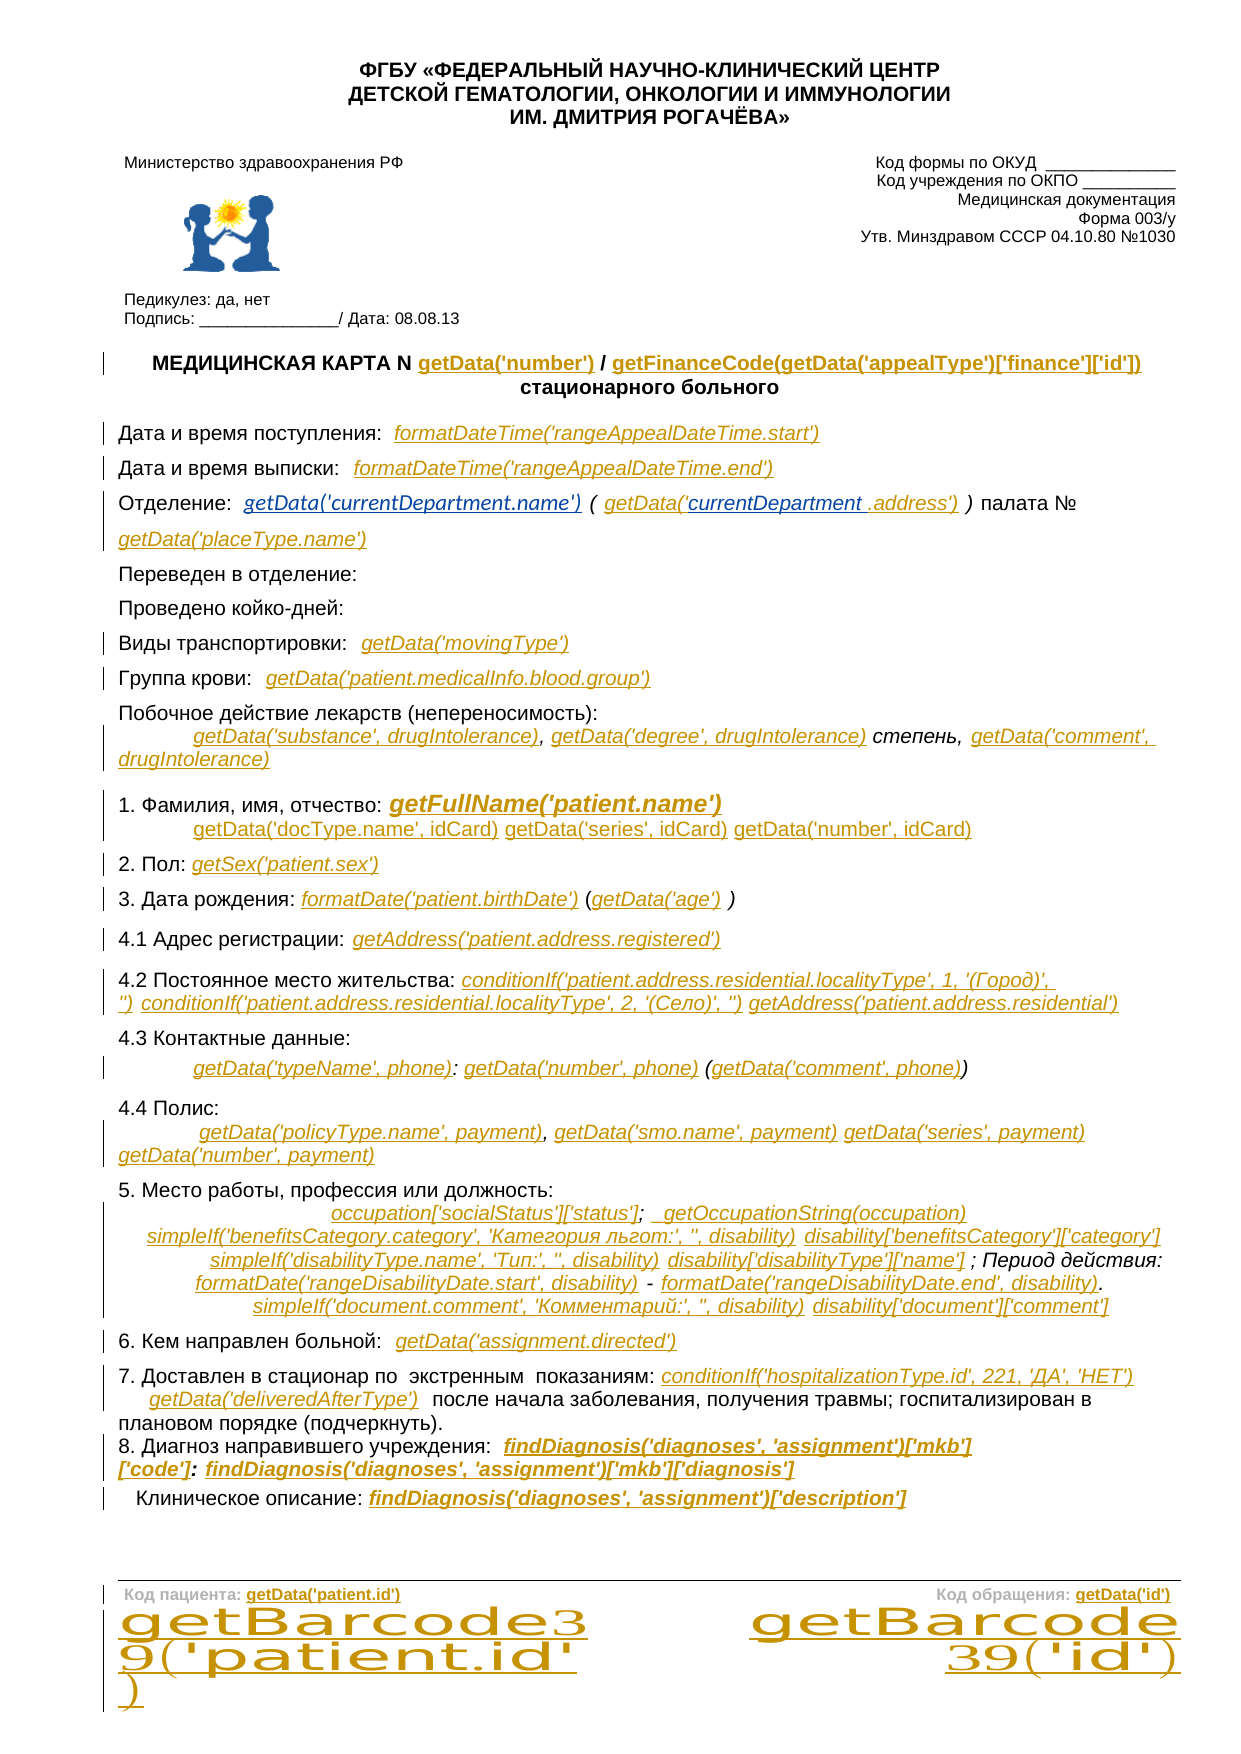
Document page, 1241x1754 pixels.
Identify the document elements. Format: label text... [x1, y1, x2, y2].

text simpleIf('benefitsCategory.category', 'Категория льгот:', '', disability) disability['benefitsCategory']['category'] simpleIf('disabilityType.name', 'Тип:', '', disability) disability['disabilityType']['name'] ; Период действия: formatDate('rangeDisabilityDate.start', disability) - formatDate('rangeDisabilityDate.end', disability). simpleIf('document.comment', 'Комментарий:', '', disability) disability['document']['comment'] [118, 1225, 1181, 1318]
text getData('typeName', phone): getData('number', phone) (getData('comment', phone)) [118, 1056, 1181, 1079]
picture [177, 191, 288, 279]
text 2. Пол: getSex('patient.sex') [118, 852, 1181, 876]
text 7. Доставлен в стационар по экстренным показаниям: conditionIf('hospitalizationType.id', 221, 'ДА', 'НЕТ') getData('deliveredAfterType') после начала заболевания, получения травмы; госпитализирован в плановом порядке (подчеркнуть). [118, 1364, 1181, 1434]
text Группа крови: getData('patient.medicalInfo.blood.group') [118, 667, 1181, 690]
text Побочное действие лекарств (непереносимость): [118, 701, 1181, 724]
text 6. Кем направлен больной: getData('assignment.directed') [118, 1329, 1181, 1353]
text Отделение: getData('currentDepartment.name') ( getData('currentDepartment .address') ) палата № getData('placeType.name') [118, 491, 1181, 551]
text getData('policyType.name', payment), getData('smo.name', payment) getData('series', payment) getData('number', payment) [118, 1120, 1181, 1167]
text 4.1 Адрес регистрации: getAddress('patient.address.registered') [118, 928, 1181, 951]
table_header Код формы по ОКУД ______________ Код учреждения по ОКПО __________ Медицинская документация Форма 003/у Утв. Минздравом СССР 04.10.80 №1030 [650, 148, 1181, 284]
text Проведено койко-дней: [118, 597, 1181, 620]
text МЕДИЦИНСКАЯ КАРТА N getData('number') / getFinanceCode(getData('appealType')['finance']['id']) [118, 352, 1181, 375]
text Дата и время выписки: formatDateTime('rangeAppealDateTime.end') [118, 456, 1181, 480]
text occupation['socialStatus']['status']; _getOccupationString(occupation) [118, 1202, 1181, 1225]
table_header Министерство здравоохранения РФ [118, 148, 649, 284]
text Дата и время поступления: formatDateTime('rangeAppealDateTime.start') [118, 422, 1181, 445]
text getData('docType.name', idCard) getData('series', idCard) getData('number', idCard) [118, 818, 1181, 841]
table_cell [650, 285, 1181, 333]
text 5. Место работы, профессия или должность: [118, 1178, 1181, 1202]
text ФГБУ «ФЕДЕРАЛЬНЫЙ НАУЧНО-КЛИНИЧЕСКИЙ ЦЕНТР [118, 59, 1181, 82]
text 4.4 Полис: [118, 1097, 1181, 1120]
text 4.3 Контактные данные: [118, 1027, 1181, 1050]
text ДЕТСКОЙ ГЕМАТОЛОГИИ, ОНКОЛОГИИ И ИММУНОЛОГИИ ИМ. ДМИТРИЯ РОГАЧЁВА» [118, 82, 1181, 129]
table_cell Педикулез: да, нет Подпись: _______________/ Дата: 08.08.13 [118, 285, 649, 333]
text getData('substance', drugIntolerance), getData('degree', drugIntolerance) степень, getData('comment', drugIntolerance) [118, 724, 1181, 771]
text 3. Дата рождения: formatDate('patient.birthDate') (getData('age') ) [118, 887, 1181, 911]
list Клиническое описание: findDiagnosis('diagnoses', 'assignment')['description'] [118, 1487, 1181, 1510]
text стационарного больного [118, 375, 1181, 398]
text 4.2 Постоянное место жительства: conditionIf('patient.address.residential.localityType', 1, '(Город)', '') conditionIf('patient.address.residential.localityType', 2, '(Село)', '') getAddress('patient.address.residential') [118, 969, 1181, 1015]
text Переведен в отделение: [118, 562, 1181, 585]
text 1. Фамилия, имя, отчество: getFullName('patient.name') [118, 790, 1181, 818]
list 8. Диагноз направившего учреждения: findDiagnosis('diagnoses', 'assignment')['mkb']['code']: findDiagnosis('diagnoses', 'assignment')['mkb']['diagnosis'] [118, 1434, 1181, 1481]
text Виды транспортировки: getData('movingType') [118, 632, 1181, 655]
